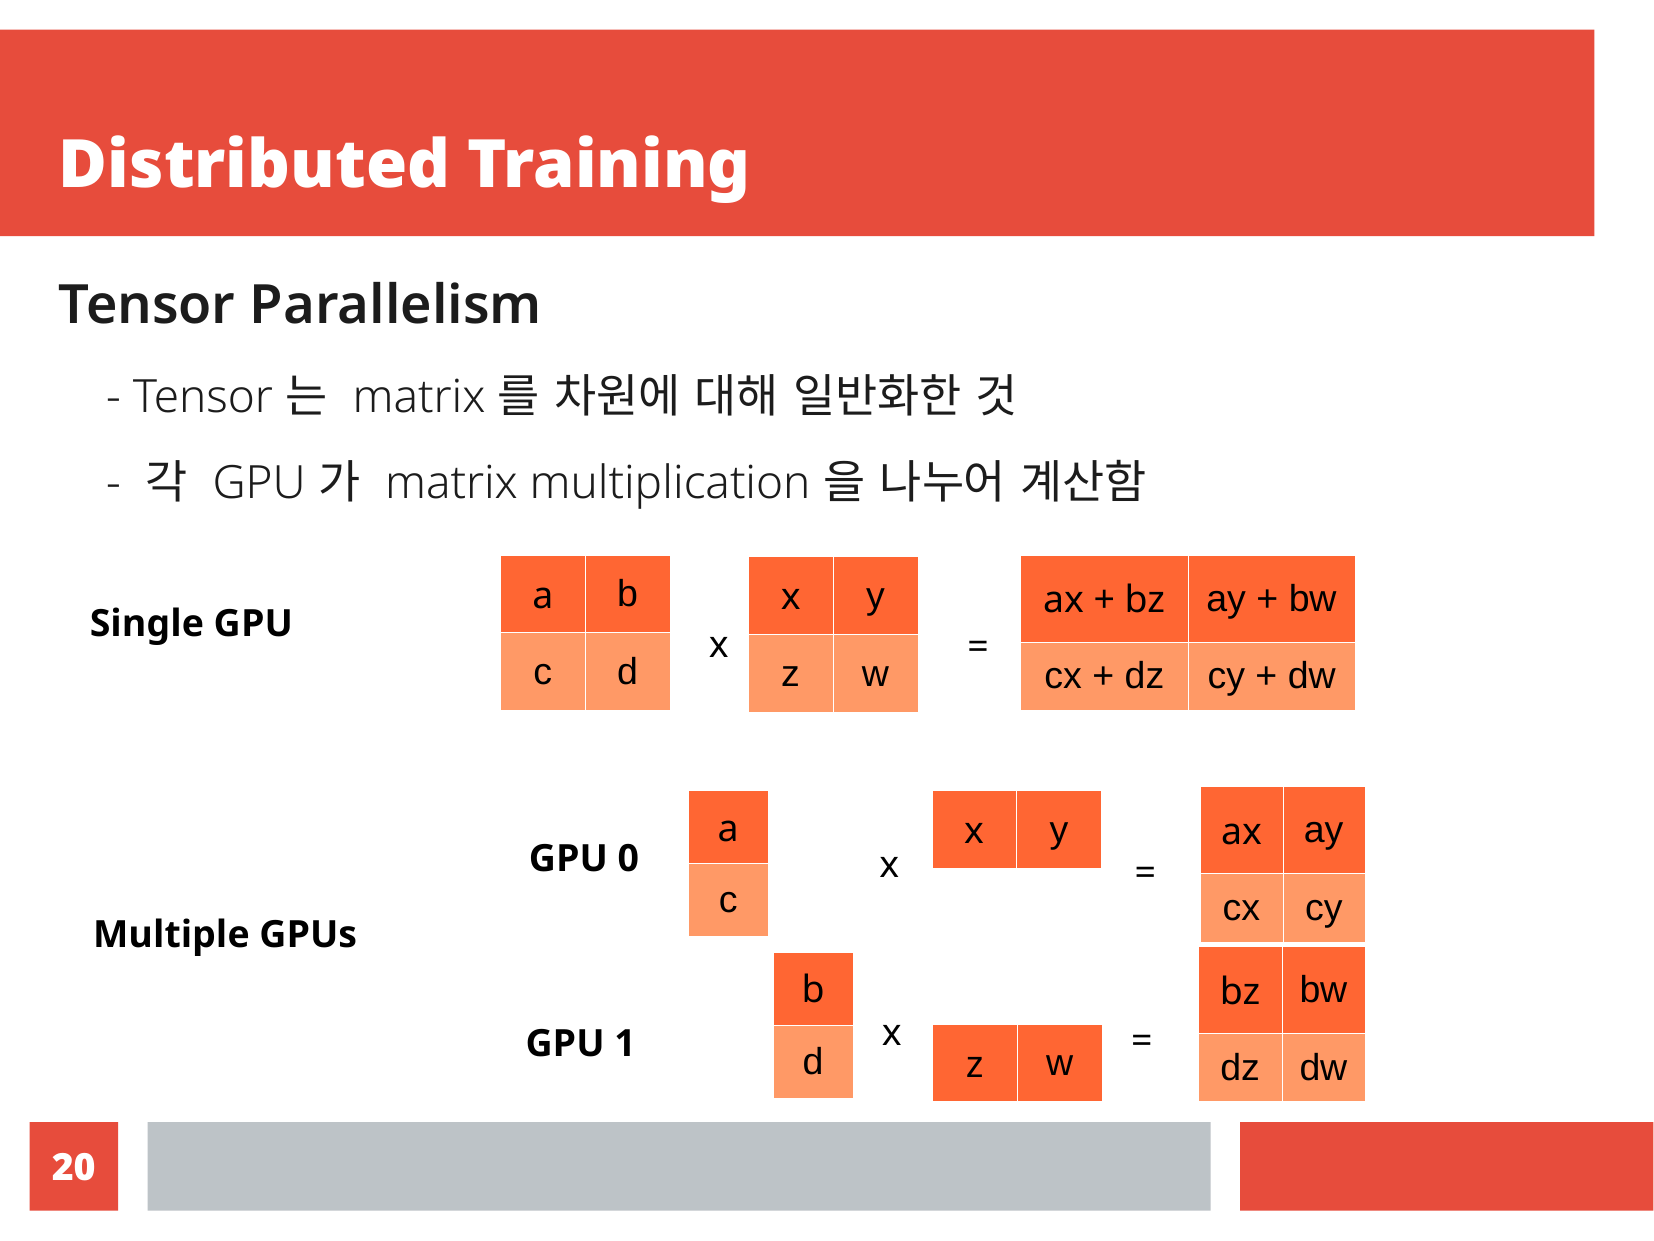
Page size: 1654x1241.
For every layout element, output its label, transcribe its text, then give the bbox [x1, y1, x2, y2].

text_box GPU 0 [514, 824, 694, 910]
list Tensor Parallelism - Tensor는 matrix를 차원에 대해 일반화한 것 - 각 GPU가 matrix multiplication을 나누어 계산함 [59, 265, 1565, 1034]
table_header x [749, 557, 833, 634]
table_cell c [501, 633, 585, 710]
table_header b [774, 953, 853, 1025]
title Distributed Training [59, 59, 1595, 207]
table_header ay [1284, 787, 1365, 873]
table_cell z [749, 635, 833, 712]
table_header bw [1283, 947, 1365, 1033]
text_box = [952, 612, 994, 671]
text_box = [1119, 838, 1159, 897]
table_cell cx + dz [1021, 643, 1188, 710]
table_cell d [586, 633, 670, 710]
table_header b [586, 556, 670, 632]
table_header ax + bz [1021, 556, 1188, 642]
text_box x [864, 830, 904, 889]
table_cell dw [1283, 1034, 1365, 1101]
table_cell cy [1284, 874, 1365, 942]
text_box x [694, 610, 736, 669]
table_header bz [1199, 947, 1282, 1033]
text_box = [1116, 1005, 1156, 1065]
table_header z [933, 1025, 1017, 1101]
table_cell c [689, 864, 768, 936]
text_box Multiple GPUs [78, 900, 483, 986]
table_cell dz [1199, 1034, 1282, 1101]
table_cell cy + dw [1189, 643, 1355, 710]
table_header y [834, 557, 918, 634]
table_cell cx [1201, 874, 1283, 942]
table_header ax [1201, 787, 1283, 873]
table_cell w [834, 635, 918, 712]
text_box GPU 1 [510, 1009, 700, 1095]
table_header a [689, 791, 768, 863]
table_header ay + bw [1189, 556, 1355, 642]
table_header a [501, 556, 585, 632]
table_header x [933, 791, 1016, 868]
table_cell d [774, 1026, 853, 1098]
table_header w [1018, 1025, 1102, 1101]
text_box Single GPU [75, 589, 480, 676]
table_header y [1017, 791, 1101, 868]
text_box x [867, 998, 907, 1057]
